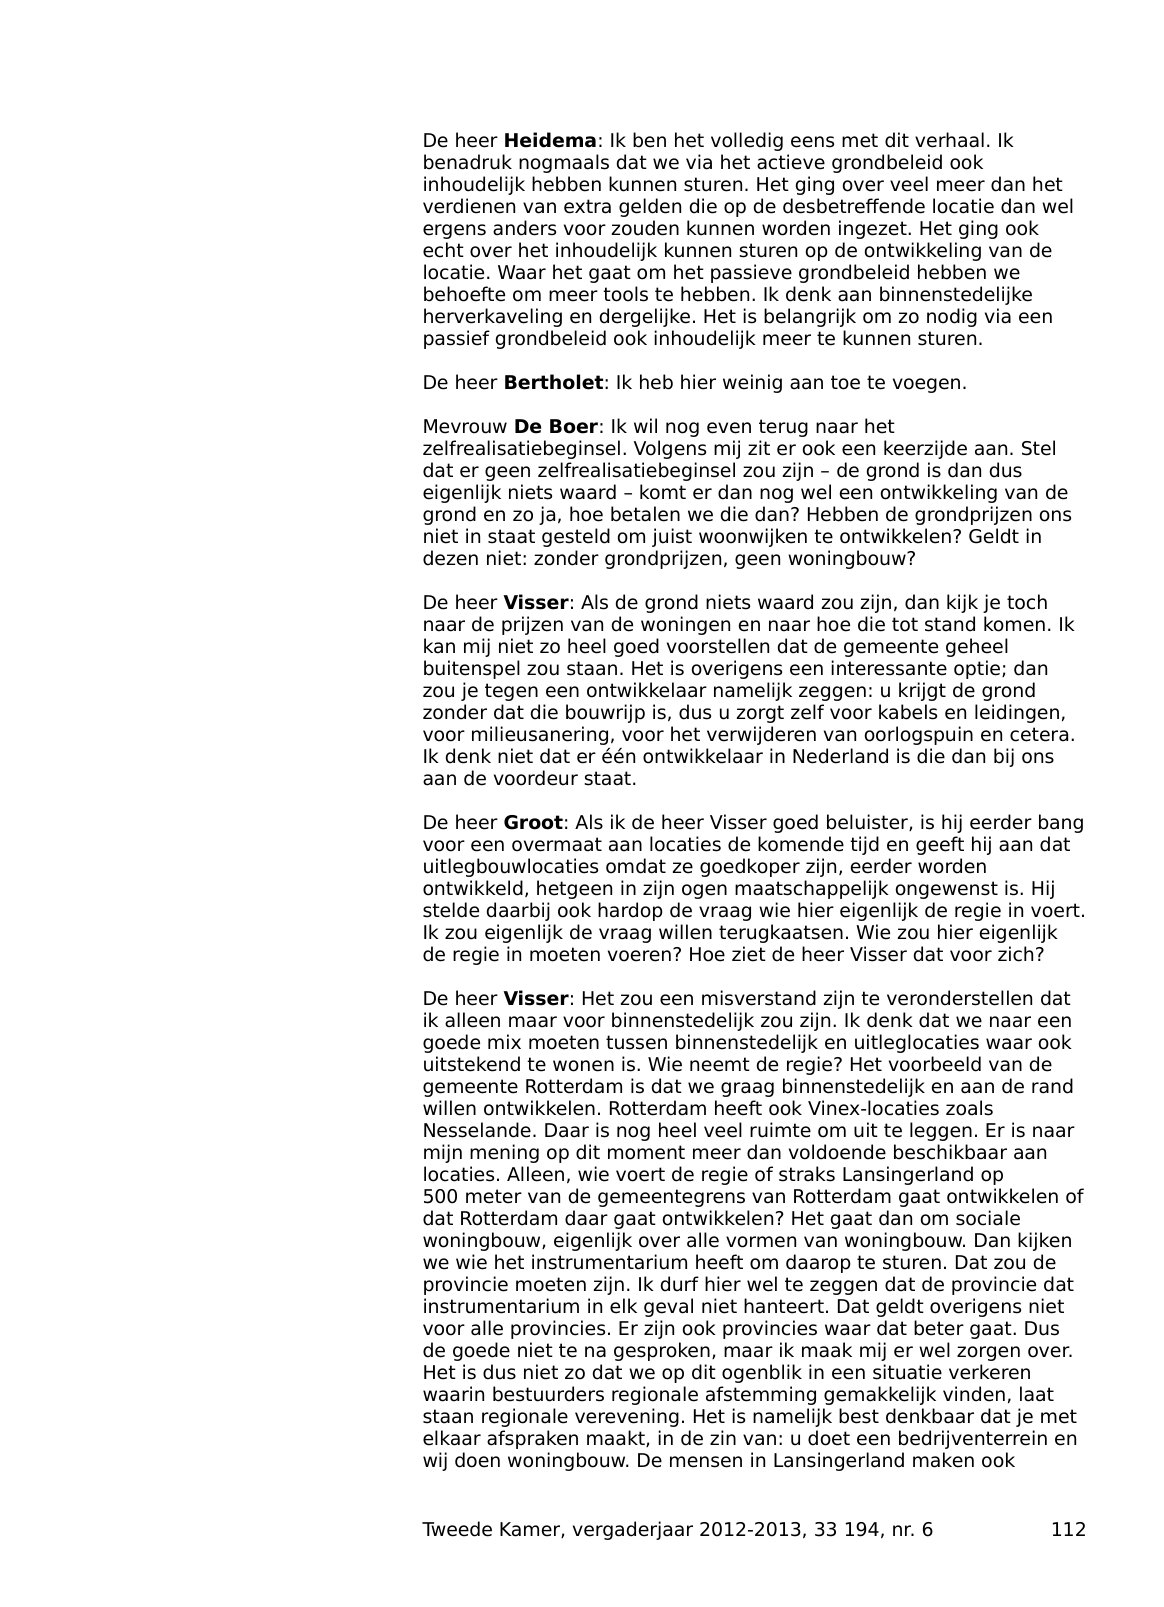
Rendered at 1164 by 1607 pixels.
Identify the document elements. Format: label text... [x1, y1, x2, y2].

text De heer Groot: Als ik de heer Visser goed beluister, is hij eerder bang voor een overmaat aan locaties de komende tijd en geeft hij aan dat uitlegbouwlocaties omdat ze goedkoper zijn, eerder worden ontwikkeld, hetgeen in zijn ogen maatschappelijk ongewenst is. Hij stelde daarbij ook hardop de vraag wie hier eigenlijk de regie in voert. Ik zou eigenlijk de vraag willen terugkaatsen. Wie zou hier eigenlijk de regie in moeten voeren? Hoe ziet de heer Visser dat voor zich? [422, 812, 1087, 966]
text De heer Visser: Het zou een misverstand zijn te veronderstellen dat ik alleen maar voor binnenstedelijk zou zijn. Ik denk dat we naar een goede mix moeten tussen binnenstedelijk en uitleglocaties waar ook uitstekend te wonen is. Wie neemt de regie? Het voorbeeld van de gemeente Rotterdam is dat we graag binnenstedelijk en aan de rand willen ontwikkelen. Rotterdam heeft ook Vinex-locaties zoals Nesselande. Daar is nog heel veel ruimte om uit te leggen. Er is naar mijn mening op dit moment meer dan voldoende beschikbaar aan locaties. Alleen, wie voert de regie of straks Lansingerland op 500 meter van de gemeentegrens van Rotterdam gaat ontwikkelen of dat Rotterdam daar gaat ontwikkelen? Het gaat dan om sociale woningbouw, eigenlijk over alle vormen van woningbouw. Dan kijken we wie het instrumentarium heeft om daarop te sturen. Dat zou de provincie moeten zijn. Ik durf hier wel te zeggen dat de provincie dat instrumentarium in elk geval niet hanteert. Dat geldt overigens niet voor alle provincies. Er zijn ook provincies waar dat beter gaat. Dus de goede niet te na gesproken, maar ik maak mij er wel zorgen over. Het is dus niet zo dat we op dit ogenblik in een situatie verkeren waarin bestuurders regionale afstemming gemakkelijk vinden, laat staan regionale verevening. Het is namelijk best denkbaar dat je met elkaar afspraken maakt, in de zin van: u doet een bedrijventerrein en wij doen woningbouw. De mensen in Lansingerland maken ook [422, 988, 1087, 1472]
text De heer Visser: Als de grond niets waard zou zijn, dan kijk je toch naar de prijzen van de woningen en naar hoe die tot stand komen. Ik kan mij niet zo heel goed voorstellen dat de gemeente geheel buitenspel zou staan. Het is overigens een interessante optie; dan zou je tegen een ontwikkelaar namelijk zeggen: u krijgt de grond zonder dat die bouwrijp is, dus u zorgt zelf voor kabels en leidingen, voor milieusanering, voor het verwijderen van oorlogspuin en cetera. Ik denk niet dat er één ontwikkelaar in Nederland is die dan bij ons aan de voordeur staat. [422, 592, 1087, 790]
text De heer Heidema: Ik ben het volledig eens met dit verhaal. Ik benadruk nogmaals dat we via het actieve grondbeleid ook inhoudelijk hebben kunnen sturen. Het ging over veel meer dan het verdienen van extra gelden die op de desbetreffende locatie dan wel ergens anders voor zouden kunnen worden ingezet. Het ging ook echt over het inhoudelijk kunnen sturen op de ontwikkeling van de locatie. Waar het gaat om het passieve grondbeleid hebben we behoefte om meer tools te hebben. Ik denk aan binnenstedelijke herverkaveling en dergelijke. Het is belangrijk om zo nodig via een passief grondbeleid ook inhoudelijk meer te kunnen sturen. [422, 130, 1087, 350]
text De heer Bertholet: Ik heb hier weinig aan toe te voegen. [422, 372, 1087, 394]
text Mevrouw De Boer: Ik wil nog even terug naar het zelfrealisatiebeginsel. Volgens mij zit er ook een keerzijde aan. Stel dat er geen zelfrealisatiebeginsel zou zijn – de grond is dan dus eigenlijk niets waard – komt er dan nog wel een ontwikkeling van de grond en zo ja, hoe betalen we die dan? Hebben de grondprijzen ons niet in staat gesteld om juist woonwijken te ontwikkelen? Geldt in dezen niet: zonder grondprijzen, geen woningbouw? [422, 416, 1087, 570]
